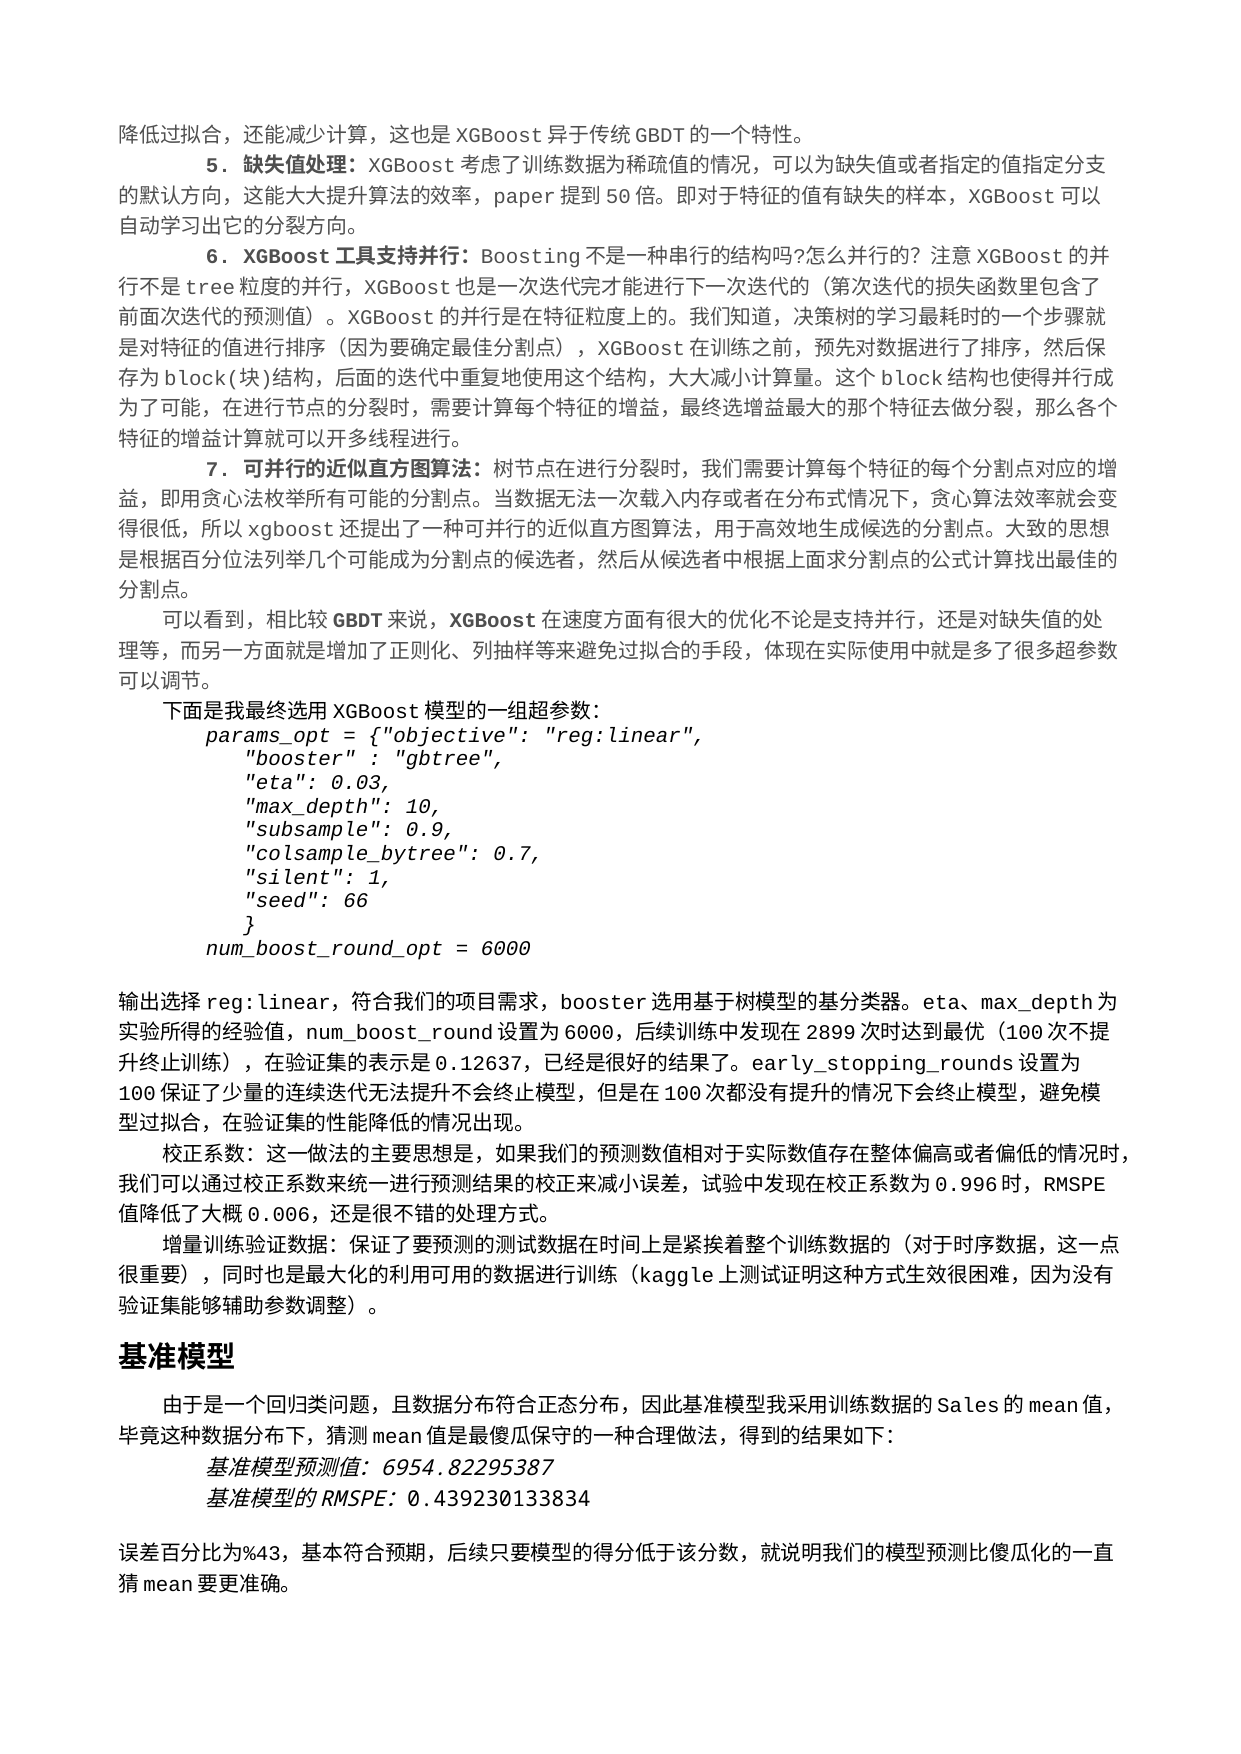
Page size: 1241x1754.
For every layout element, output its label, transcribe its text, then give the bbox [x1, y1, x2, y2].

text 输出选择reg:linear，符合我们的项目需求，booster选用基于树模型的基分类器。eta、max_depth为实验所得的经验值，num_boost_round设置为6000，后续训练中发现在2899次时达到最优（100次不提升终止训练），在验证集的表示是0.12637，已经是很好的结果了。early_stopping_rounds设置为100保证了少量的连续迭代无法提升不会终止模型，但是在100次都没有提升的情况下会终止模型，避免模型过拟合，在验证集的性能降低的情况出现。 [118, 985, 1122, 1137]
text 增量训练验证数据：保证了要预测的测试数据在时间上是紧挨着整个训练数据的（对于时序数据，这一点很重要），同时也是最大化的利用可用的数据进行训练（kaggle上测试证明这种方式生效很困难，因为没有验证集能够辅助参数调整）。 [118, 1228, 1122, 1319]
text params_opt = {"objective": "reg:linear", [118, 725, 1122, 748]
text 由于是一个回归类问题，且数据分布符合正态分布，因此基准模型我采用训练数据的Sales的mean值，毕竟这种数据分布下，猜测mean值是最傻瓜保守的一种合理做法，得到的结果如下： [118, 1389, 1122, 1449]
text num_boost_round_opt = 6000 [118, 938, 1122, 961]
text } [118, 914, 1122, 938]
text 7. 可并行的近似直方图算法：树节点在进行分裂时，我们需要计算每个特征的每个分割点对应的增益，即用贪心法枚举所有可能的分割点。当数据无法一次载入内存或者在分布式情况下，贪心算法效率就会变得很低，所以xgboost还提出了一种可并行的近似直方图算法，用于高效地生成候选的分割点。大致的思想是根据百分位法列举几个可能成为分割点的候选者，然后从候选者中根据上面求分割点的公式计算找出最佳的分割点。 [118, 452, 1122, 603]
text 校正系数：这一做法的主要思想是，如果我们的预测数值相对于实际数值存在整体偏高或者偏低的情况时，我们可以通过校正系数来统一进行预测结果的校正来减小误差，试验中发现在校正系数为0.996时，RMSPE值降低了大概0.006，还是很不错的处理方式。 [118, 1137, 1122, 1228]
text "eta": 0.03, [118, 772, 1122, 796]
text 基准模型的RMSPE：0.439230133834 [118, 1481, 1122, 1513]
text 误差百分比为%43，基本符合预期，后续只要模型的得分低于该分数，就说明我们的模型预测比傻瓜化的一直猜mean要更准确。 [118, 1537, 1122, 1597]
text 基准模型预测值：6954.82295387 [118, 1449, 1122, 1481]
text "silent": 1, [118, 867, 1122, 890]
text 下面是我最终选用XGBoost模型的一组超参数： [118, 694, 1122, 725]
subtitle 基准模型 [118, 1334, 1122, 1376]
text 6. XGBoost工具支持并行：Boosting不是一种串行的结构吗?怎么并行的？注意XGBoost的并行不是tree粒度的并行，XGBoost也是一次迭代完才能进行下一次迭代的（第次迭代的损失函数里包含了前面次迭代的预测值）。XGBoost的并行是在特征粒度上的。我们知道，决策树的学习最耗时的一个步骤就是对特征的值进行排序（因为要确定最佳分割点），XGBoost在训练之前，预先对数据进行了排序，然后保存为block(块)结构，后面的迭代中重复地使用这个结构，大大减小计算量。这个block结构也使得并行成为了可能，在进行节点的分裂时，需要计算每个特征的增益，最终选增益最大的那个特征去做分裂，那么各个特征的增益计算就可以开多线程进行。 [118, 239, 1122, 452]
text "booster" : "gbtree", [118, 748, 1122, 772]
text "colsample_bytree": 0.7, [118, 843, 1122, 867]
text 5. 缺失值处理：XGBoost考虑了训练数据为稀疏值的情况，可以为缺失值或者指定的值指定分支的默认方向，这能大大提升算法的效率，paper提到50倍。即对于特征的值有缺失的样本，XGBoost可以自动学习出它的分裂方向。 [118, 148, 1122, 239]
text 降低过拟合，还能减少计算，这也是XGBoost异于传统GBDT的一个特性。 [118, 118, 1122, 148]
text "max_depth": 10, [118, 796, 1122, 819]
text "subsample": 0.9, [118, 819, 1122, 843]
text 可以看到，相比较GBDT来说，XGBoost在速度方面有很大的优化不论是支持并行，还是对缺失值的处理等，而另一方面就是增加了正则化、列抽样等来避免过拟合的手段，体现在实际使用中就是多了很多超参数可以调节。 [118, 603, 1122, 694]
text "seed": 66 [118, 890, 1122, 914]
